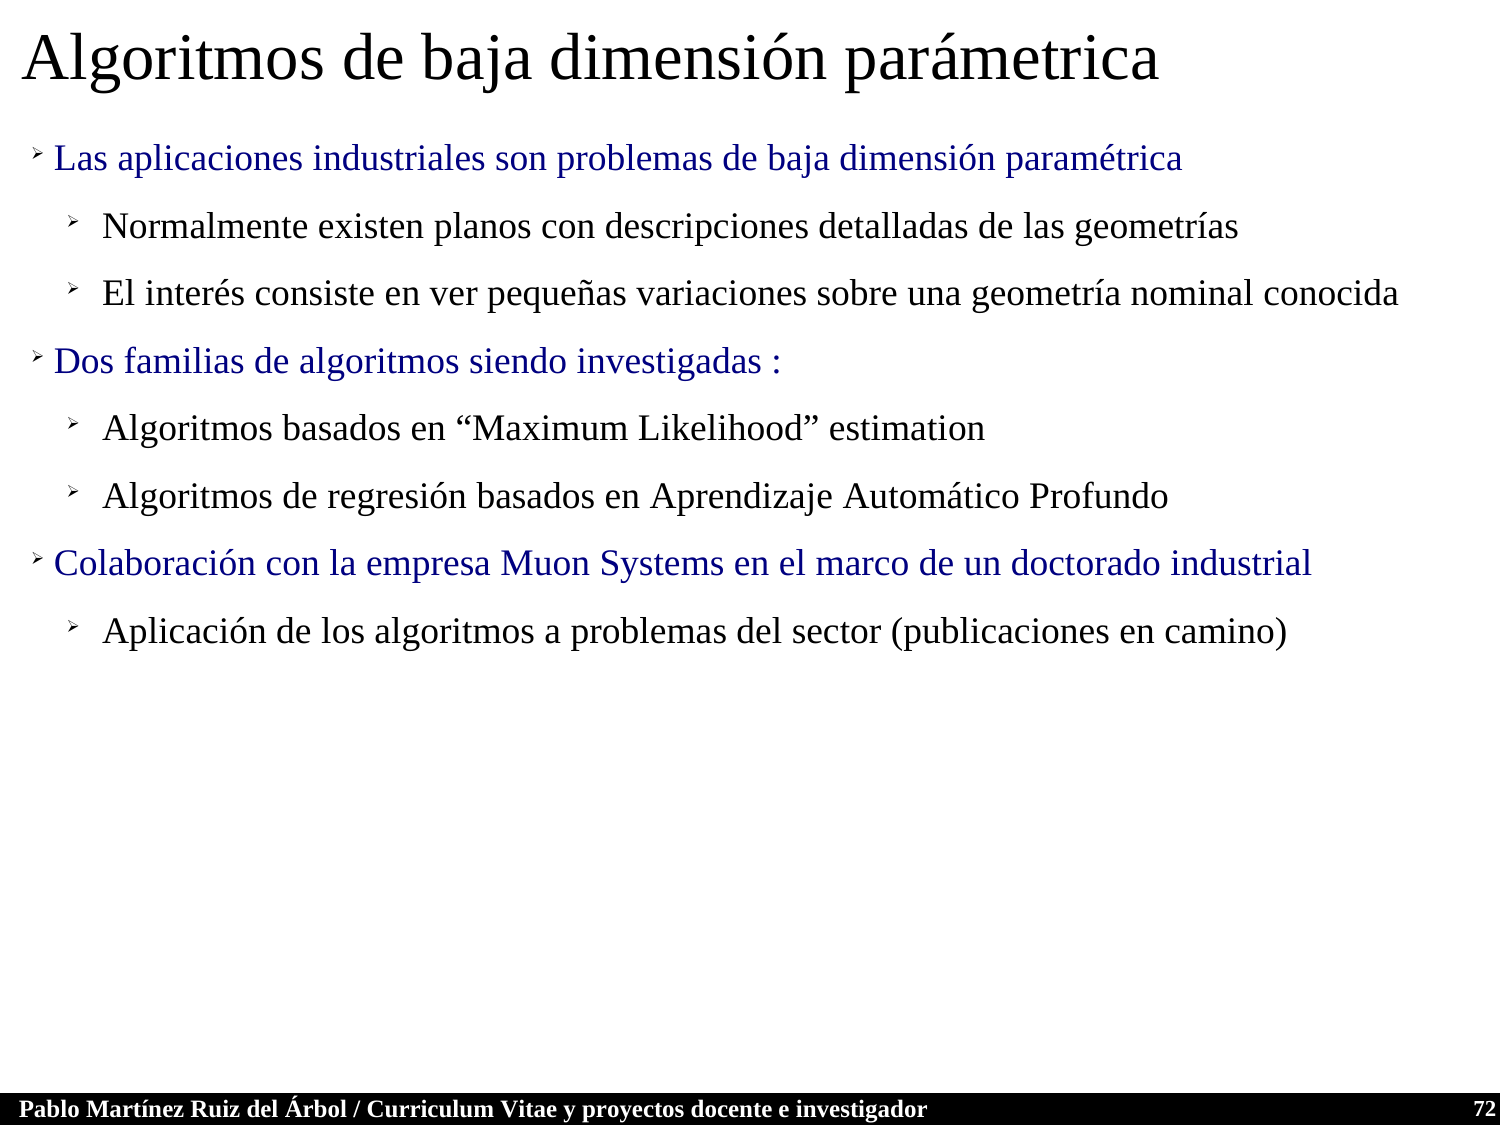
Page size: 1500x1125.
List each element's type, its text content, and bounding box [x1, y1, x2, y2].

text_box Las aplicaciones industriales son problemas de baja dimensión paramétrica Normalmente existen planos con descripciones detalladas de las geometrías El interés consiste en ver pequeñas variaciones sobre una geometría nominal conocida Dos familias de algoritmos siendo investigadas : Algoritmos basados en “Maximum Likelihood” estimation Algoritmos de regresión basados en Aprendizaje Automático Profundo Colaboración con la empresa Muon Systems en el marco de un doctorado industrial Aplicación de los algoritmos a problemas del sector (publicaciones en camino) [11, 98, 1500, 279]
text_box Algoritmos de baja dimensión parámetrica [0, 3, 1197, 111]
